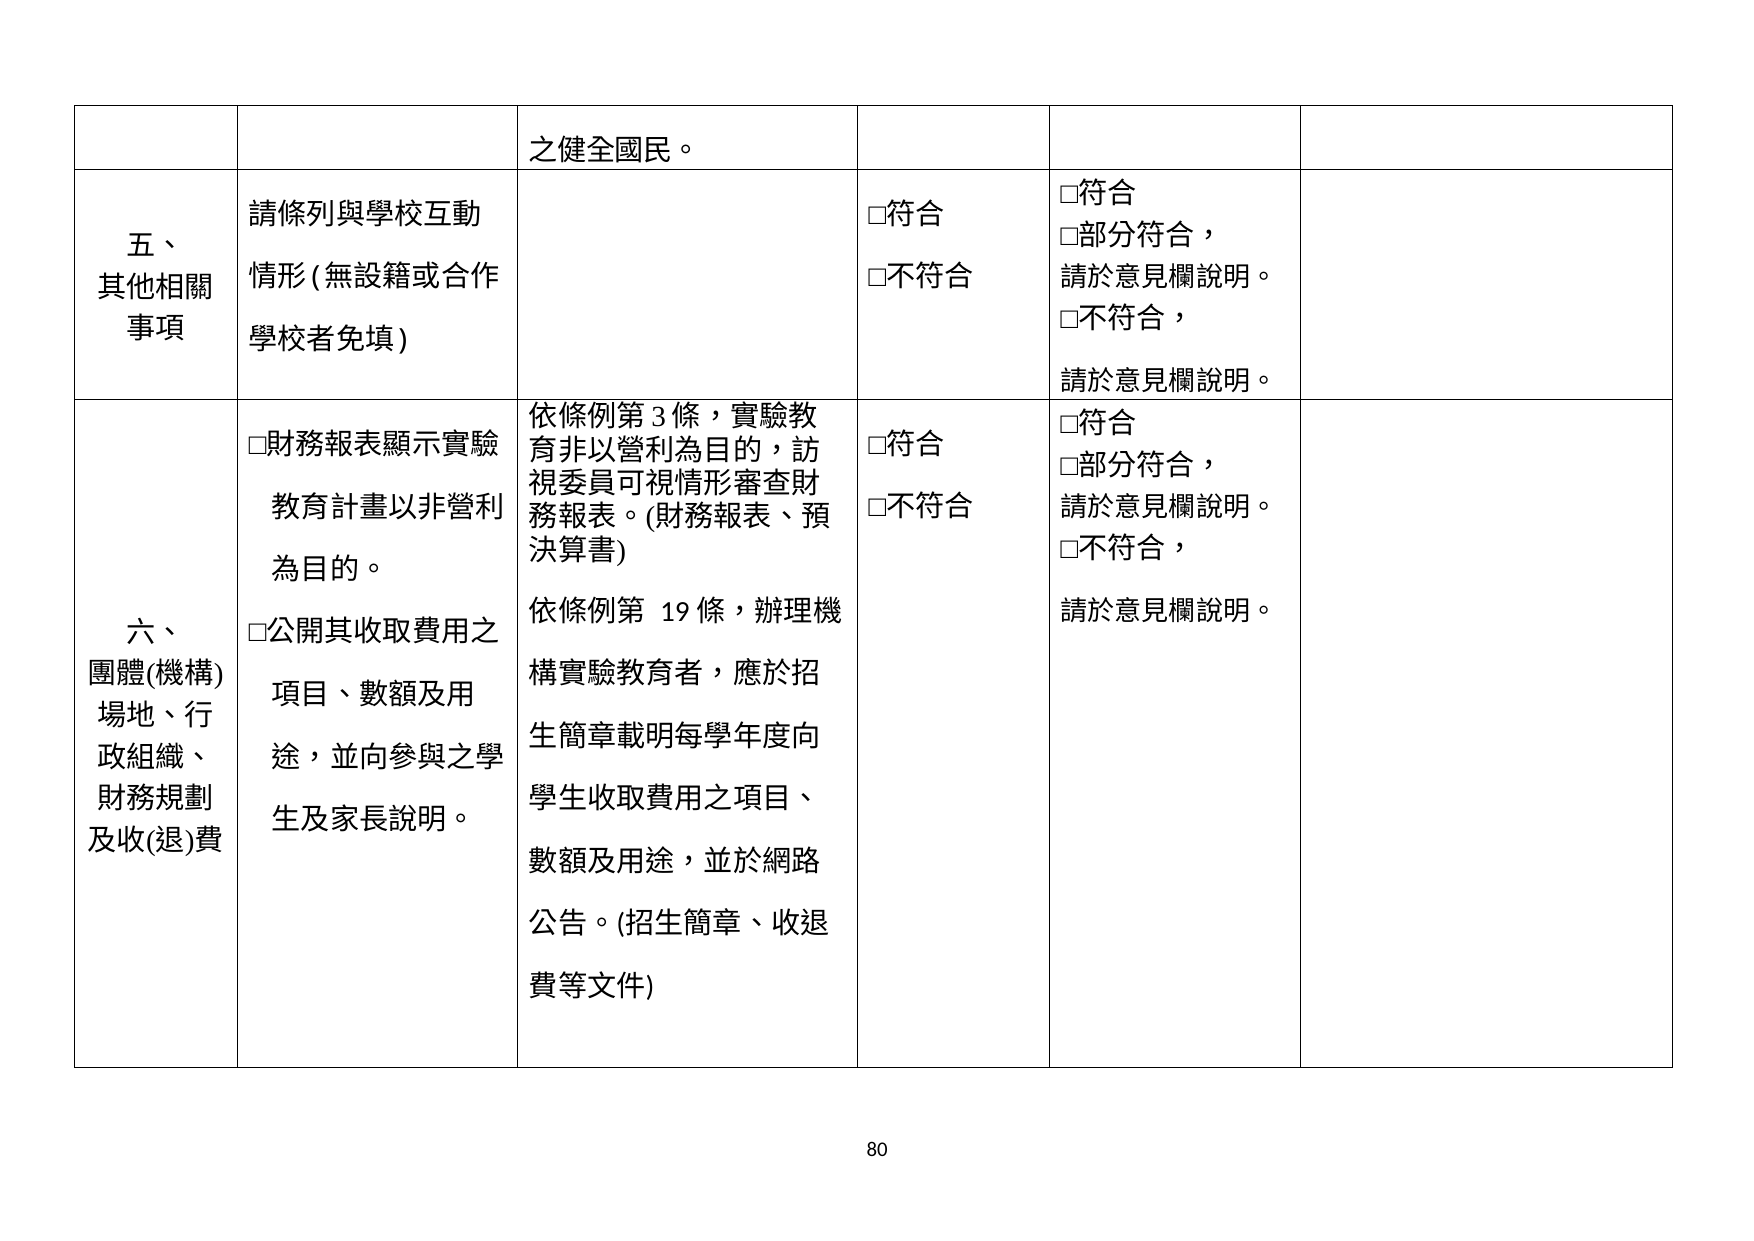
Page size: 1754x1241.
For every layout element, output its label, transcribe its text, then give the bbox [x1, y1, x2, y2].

table_cell □符合 □不符合 [858, 400, 1049, 1067]
table_cell □財務報表顯示實驗教育計畫以非營利為目的。 □公開其收取費用之項目、數額及用 途，並向參與之學生及家長說明。 [238, 400, 517, 1067]
table_cell [1050, 106, 1300, 169]
table_cell 請條列與學校互動情形(無設籍或合作學校者免填) [238, 170, 517, 399]
table_cell [858, 106, 1049, 169]
table_cell 五、 其他相關事項 [75, 170, 237, 399]
table_cell [75, 106, 237, 169]
table_cell 六、 團體(機構)場地、行政組織、財務規劃及收(退)費 [75, 400, 237, 1067]
table_cell □符合 □部分符合， 請於意見欄說明。 □不符合， 請於意見欄說明。 [1050, 170, 1300, 399]
table_cell [518, 170, 857, 399]
table_cell □符合 □不符合 [858, 170, 1049, 399]
table_cell □符合 □部分符合， 請於意見欄說明。 □不符合， 請於意見欄說明。 [1050, 400, 1300, 1067]
table_cell [1301, 106, 1672, 169]
table_cell 之健全國民。 [518, 106, 857, 169]
table_cell [1301, 170, 1672, 399]
table_cell [1301, 400, 1672, 1067]
table_cell [238, 106, 517, 169]
table_cell 依條例第3條，實驗教育非以營利為目的，訪視委員可視情形審查財務報表。(財務報表、預決算書) 依條例第 19 條，辦理機構實驗教育者，應於招生簡章載明每學年度向學生收取費用之項目、數額及用途，並於網路公告。(招生簡章、收退費等文件) [518, 400, 857, 1067]
